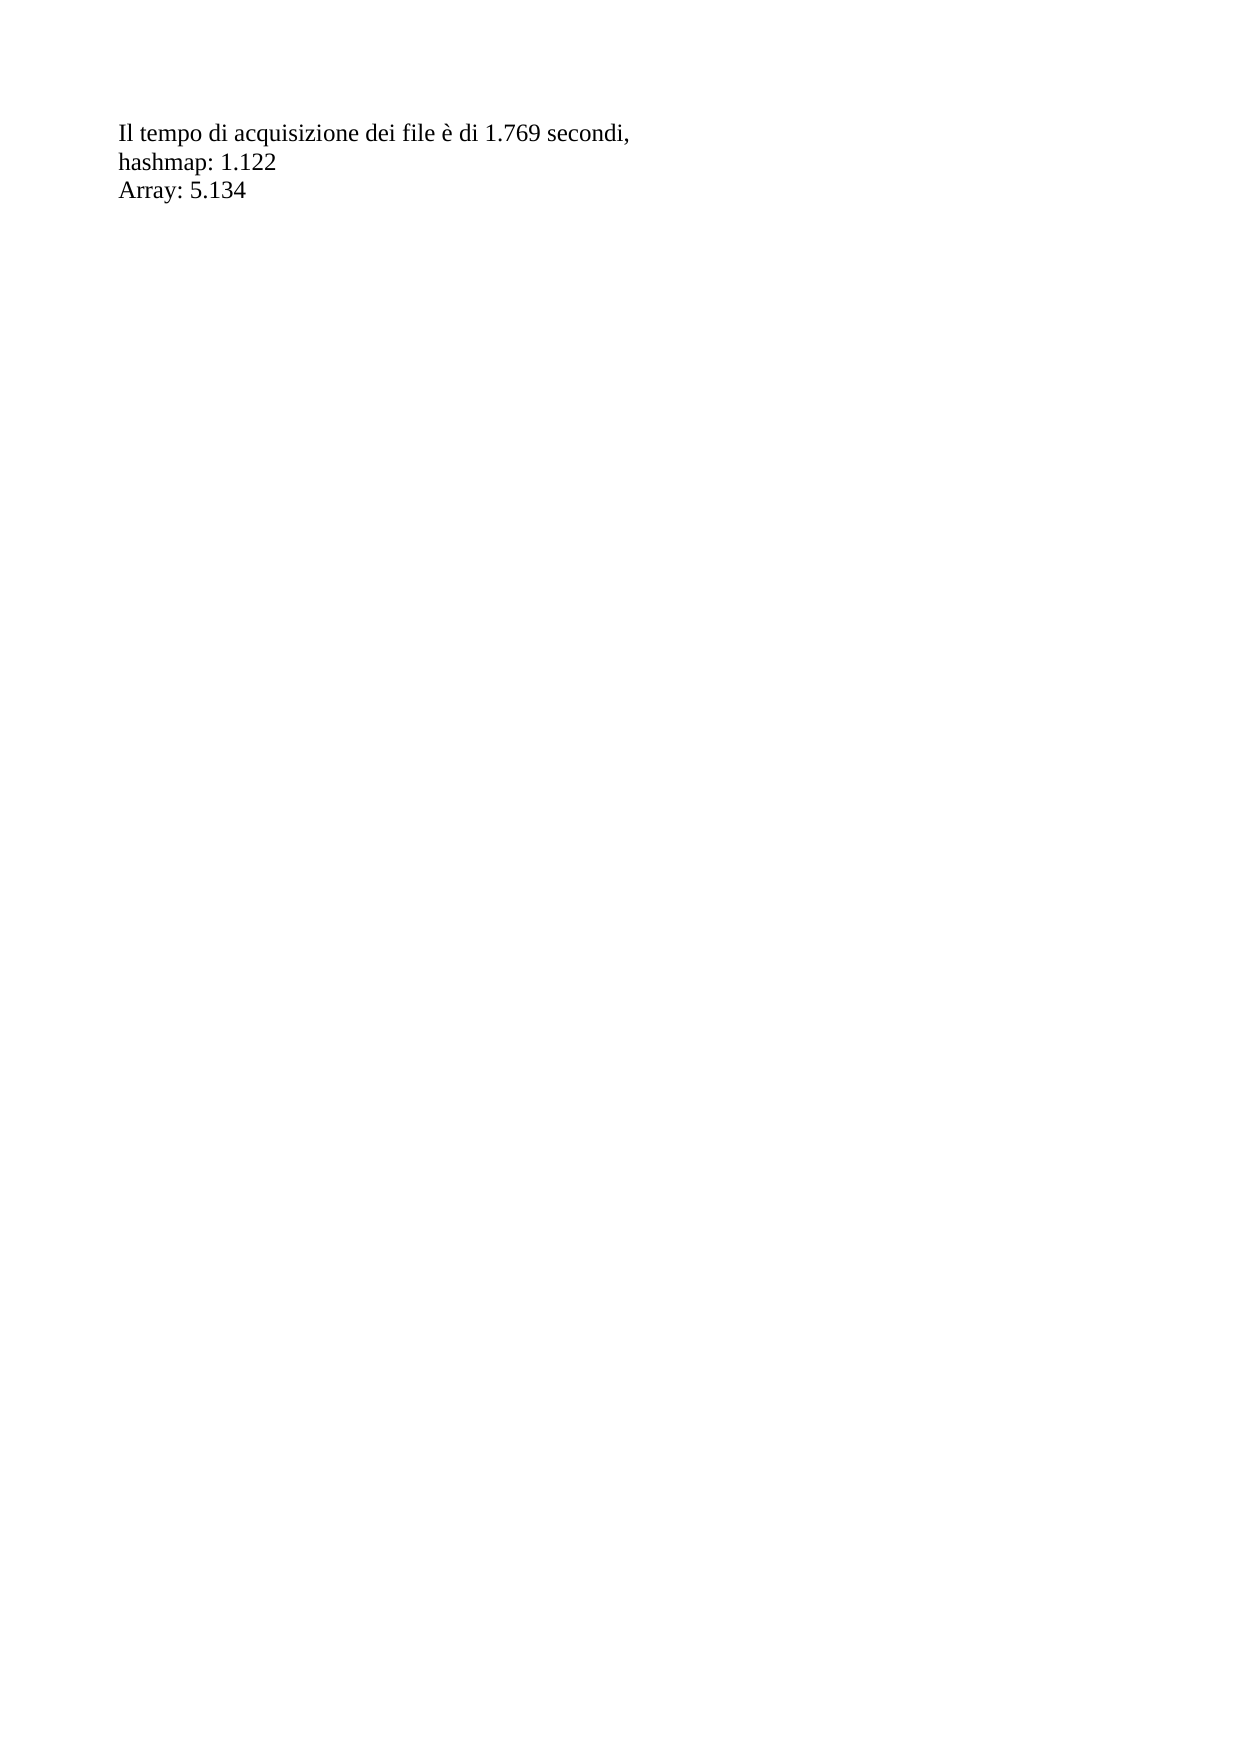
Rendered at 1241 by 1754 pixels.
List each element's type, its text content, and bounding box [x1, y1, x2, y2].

text Array: 5.134 [118, 176, 1122, 204]
text Il tempo di acquisizione dei file è di 1.769 secondi, [118, 118, 1122, 147]
text hashmap: 1.122 [118, 147, 1122, 176]
